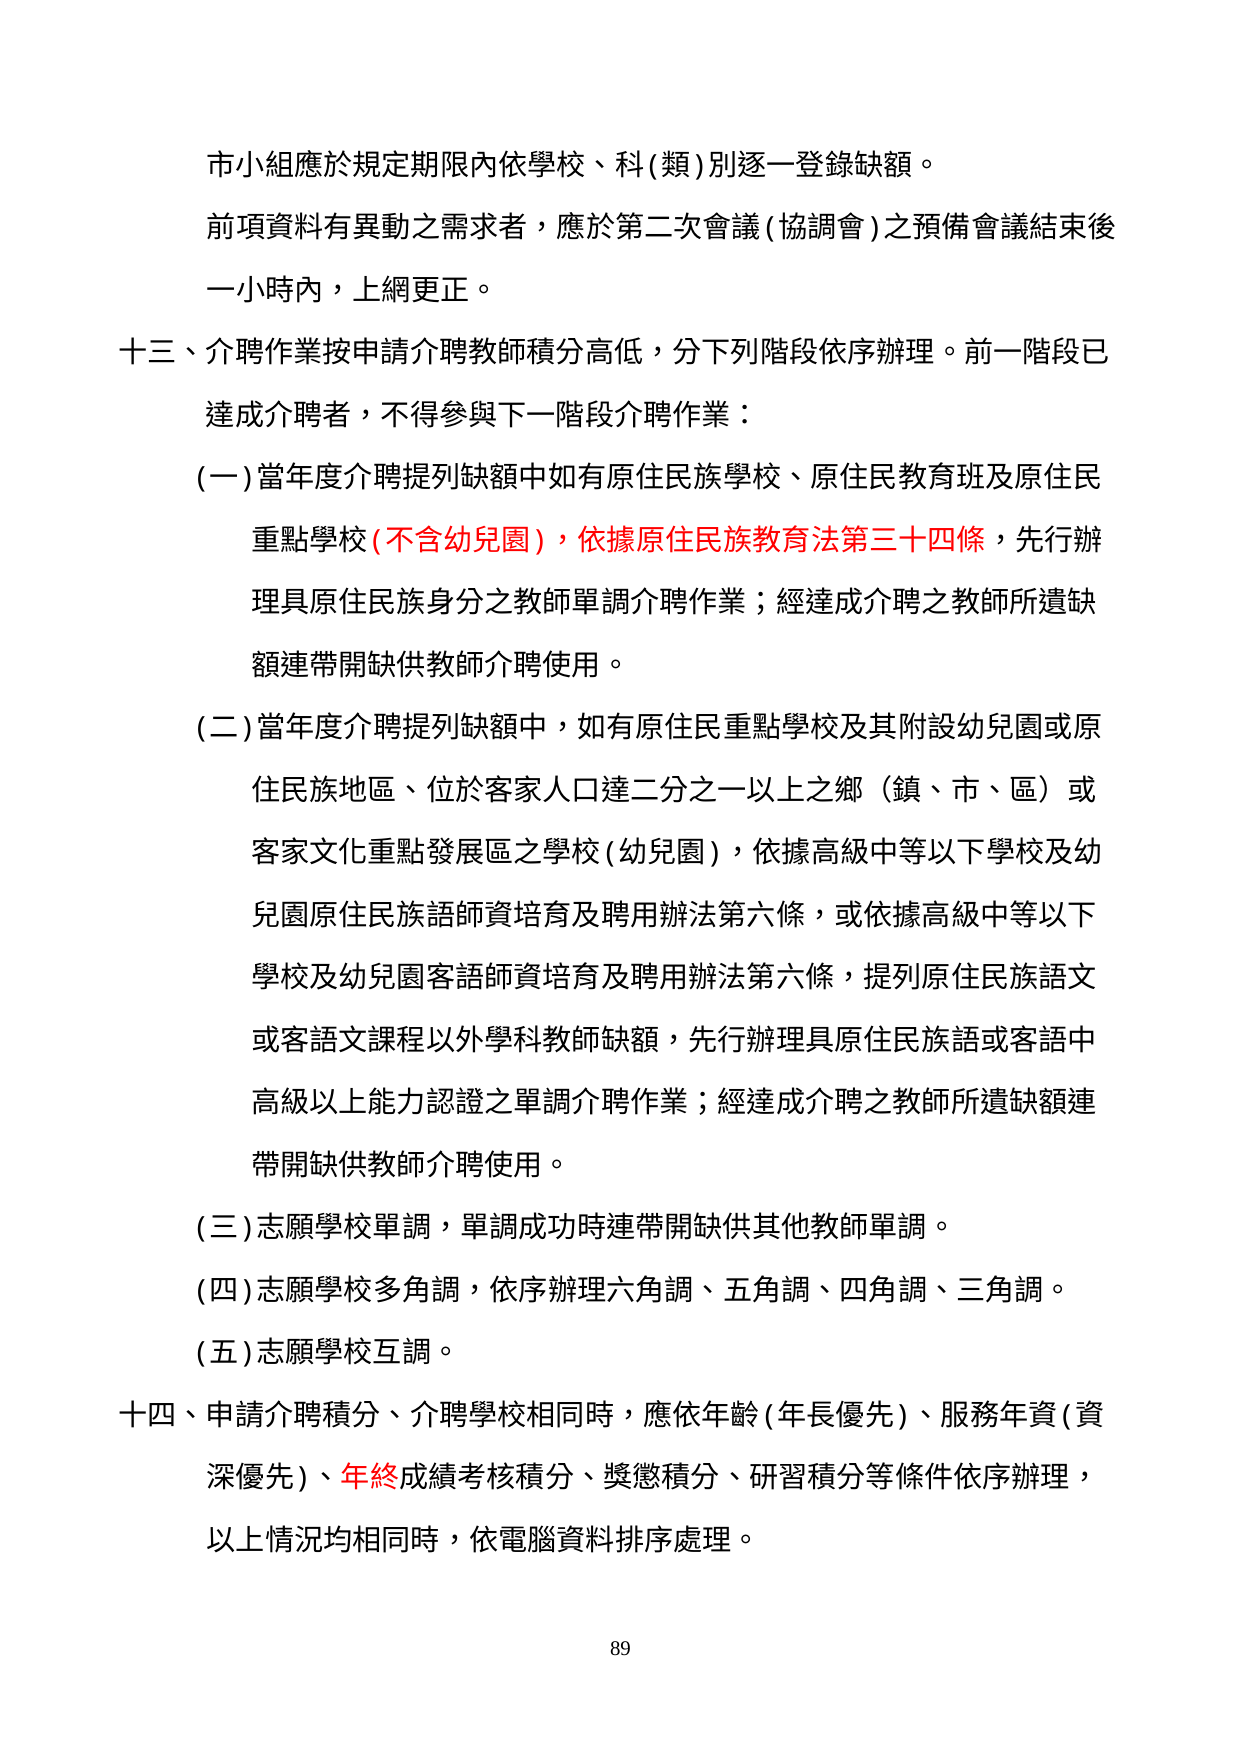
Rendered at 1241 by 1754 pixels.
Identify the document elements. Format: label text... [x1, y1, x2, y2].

text 十三、介聘作業按申請介聘教師積分高低，分下列階段依序辦理。前一階段已 [118, 308, 1122, 371]
text 達成介聘者，不得參與下一階段介聘作業： [206, 371, 1122, 433]
text 市小組應於規定期限內依學校、科(類)別逐一登錄缺額。 [118, 121, 1122, 183]
text (二)當年度介聘提列缺額中，如有原住民重點學校及其附設幼兒園或原住民族地區、位於客家人口達二分之一以上之鄉（鎮、市、區）或客家文化重點發展區之學校(幼兒園)，依據高級中等以下學校及幼兒園原住民族語師資培育及聘用辦法第六條，或依據高級中等以下學校及幼兒園客語師資培育及聘用辦法第六條，提列原住民族語文或客語文課程以外學科教師缺額，先行辦理具原住民族語或客語中高級以上能力認證之單調介聘作業；經達成介聘之教師所遺缺額連帶開缺供教師介聘使用。 [192, 683, 1122, 1183]
text (四)志願學校多角調，依序辦理六角調、五角調、四角調、三角調。 (五)志願學校互調。 [192, 1246, 1122, 1371]
text (三)志願學校單調，單調成功時連帶開缺供其他教師單調。 [192, 1183, 1122, 1246]
text (一)當年度介聘提列缺額中如有原住民族學校、原住民教育班及原住民重點學校(不含幼兒園)，依據原住民族教育法第三十四條，先行辦理具原住民族身分之教師單調介聘作業；經達成介聘之教師所遺缺額連帶開缺供教師介聘使用。 [192, 433, 1122, 683]
text 十四、申請介聘積分、介聘學校相同時，應依年齡(年長優先)、服務年資(資深優先)、年終成績考核積分、獎懲積分、研習積分等條件依序辦理，以上情況均相同時，依電腦資料排序處理。 [118, 1371, 1122, 1558]
text 前項資料有異動之需求者，應於第二次會議(協調會)之預備會議結束後一小時內，上網更正。 [207, 183, 1122, 308]
